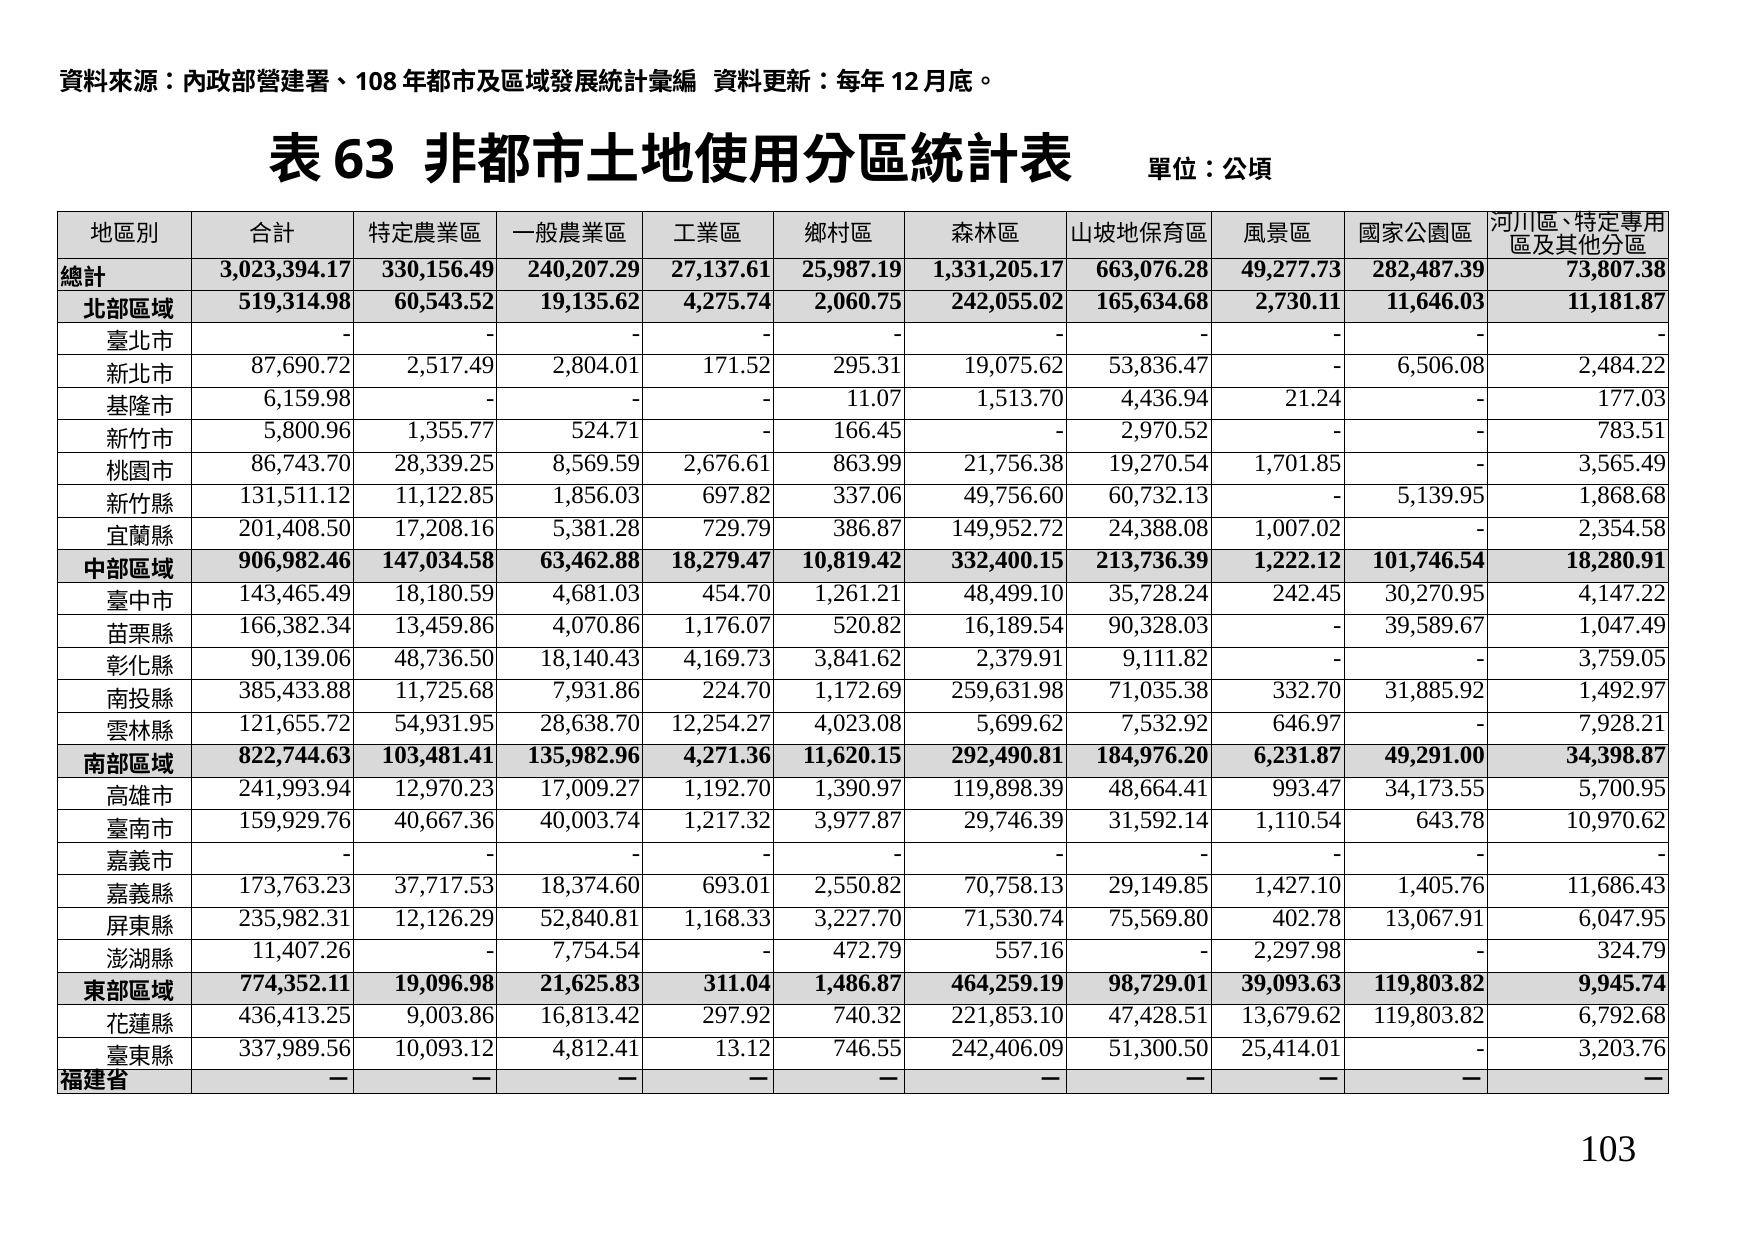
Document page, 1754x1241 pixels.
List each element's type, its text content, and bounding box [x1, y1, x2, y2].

table_cell 30,270.95 [1345, 583, 1487, 614]
table_cell 中部區域 [58, 550, 191, 582]
table_cell 149,952.72 [905, 518, 1066, 549]
table_cell 783.51 [1488, 420, 1668, 452]
table_cell 19,270.54 [1067, 453, 1211, 484]
table_cell - [1345, 323, 1487, 354]
table_cell 52,840.81 [497, 908, 642, 939]
table_cell - [192, 843, 353, 874]
table_cell － [643, 1070, 773, 1093]
table_cell 南投縣 [58, 680, 191, 712]
subtitle 資料來源：內政部營建署、108年都市及區域發展統計彙編 資料更新：每年12月底。 [59, 61, 1636, 98]
table_cell 37,717.53 [354, 875, 496, 907]
table_cell － [1345, 1070, 1487, 1093]
table_cell 1,110.54 [1212, 810, 1344, 842]
table_cell 1,192.70 [643, 778, 773, 809]
table_cell 7,754.54 [497, 940, 642, 972]
table_cell 3,203.76 [1488, 1038, 1668, 1069]
table_cell 5,800.96 [192, 420, 353, 452]
table_cell 1,222.12 [1212, 550, 1344, 582]
table_cell 436,413.25 [192, 1005, 353, 1037]
table_cell 2,550.82 [774, 875, 904, 907]
table_cell 2,804.01 [497, 355, 642, 387]
table_cell 75,569.80 [1067, 908, 1211, 939]
table_cell 332.70 [1212, 680, 1344, 712]
table_cell - [643, 843, 773, 874]
table_cell 11,181.87 [1488, 291, 1668, 322]
table_header 一般農業區 [497, 212, 642, 258]
table_cell 35,728.24 [1067, 583, 1211, 614]
table_cell 235,982.31 [192, 908, 353, 939]
table_cell - [1488, 843, 1668, 874]
table_cell - [1212, 615, 1344, 647]
table_cell － [1212, 1070, 1344, 1093]
table_cell 1,492.97 [1488, 680, 1668, 712]
table_cell - [643, 420, 773, 452]
table_cell 13,067.91 [1345, 908, 1487, 939]
table_cell - [497, 388, 642, 419]
table_cell 311.04 [643, 973, 773, 1004]
table_cell - [1345, 453, 1487, 484]
table_header 國家公園區 [1345, 212, 1487, 258]
table_cell 60,732.13 [1067, 485, 1211, 517]
table_cell 18,140.43 [497, 648, 642, 679]
table_cell - [497, 323, 642, 354]
table_cell - [1345, 843, 1487, 874]
table_cell 147,034.58 [354, 550, 496, 582]
table_cell - [354, 940, 496, 972]
table_cell 201,408.50 [192, 518, 353, 549]
table_cell 13,679.62 [1212, 1005, 1344, 1037]
table_cell 472.79 [774, 940, 904, 972]
table_cell － [1067, 1070, 1211, 1093]
table_cell 103,481.41 [354, 745, 496, 777]
table_cell 3,023,394.17 [192, 259, 353, 290]
table_cell 3,977.87 [774, 810, 904, 842]
table_cell 131,511.12 [192, 485, 353, 517]
table_cell 31,592.14 [1067, 810, 1211, 842]
table_cell - [192, 323, 353, 354]
table_cell - [1212, 485, 1344, 517]
table_cell 337.06 [774, 485, 904, 517]
table_cell 2,297.98 [1212, 940, 1344, 972]
table_cell 48,664.41 [1067, 778, 1211, 809]
table_cell 282,487.39 [1345, 259, 1487, 290]
table_header 風景區 [1212, 212, 1344, 258]
table_cell 49,291.00 [1345, 745, 1487, 777]
table_cell 11,122.85 [354, 485, 496, 517]
table_cell 2,730.11 [1212, 291, 1344, 322]
table_cell 北部區域 [58, 291, 191, 322]
table_cell - [774, 843, 904, 874]
table_cell 高雄市 [58, 778, 191, 809]
table_cell 28,339.25 [354, 453, 496, 484]
table_cell 5,381.28 [497, 518, 642, 549]
table_cell 740.32 [774, 1005, 904, 1037]
table_cell 297.92 [643, 1005, 773, 1037]
table_cell 18,280.91 [1488, 550, 1668, 582]
table_cell 4,681.03 [497, 583, 642, 614]
table_cell 165,634.68 [1067, 291, 1211, 322]
table_cell 澎湖縣 [58, 940, 191, 972]
table_cell 464,259.19 [905, 973, 1066, 1004]
table_cell 332,400.15 [905, 550, 1066, 582]
table_cell 71,530.74 [905, 908, 1066, 939]
table_cell 4,275.74 [643, 291, 773, 322]
table_cell 697.82 [643, 485, 773, 517]
table_cell 嘉義市 [58, 843, 191, 874]
table_cell 4,436.94 [1067, 388, 1211, 419]
table_cell 5,139.95 [1345, 485, 1487, 517]
table_cell - [1488, 323, 1668, 354]
table_cell - [1212, 843, 1344, 874]
table_cell 242.45 [1212, 583, 1344, 614]
table_cell 臺北市 [58, 323, 191, 354]
table_cell 47,428.51 [1067, 1005, 1211, 1037]
table_cell － [774, 1070, 904, 1093]
table_cell 南部區域 [58, 745, 191, 777]
table_cell - [354, 323, 496, 354]
table_cell 90,139.06 [192, 648, 353, 679]
table_cell 嘉義縣 [58, 875, 191, 907]
table_cell 1,217.32 [643, 810, 773, 842]
table_cell 13,459.86 [354, 615, 496, 647]
table_cell 29,746.39 [905, 810, 1066, 842]
table_cell 2,379.91 [905, 648, 1066, 679]
table_header 鄉村區 [774, 212, 904, 258]
table_cell 53,836.47 [1067, 355, 1211, 387]
table_cell 4,070.86 [497, 615, 642, 647]
table_cell 6,159.98 [192, 388, 353, 419]
table_cell 330,156.49 [354, 259, 496, 290]
table_cell 9,111.82 [1067, 648, 1211, 679]
table_cell 159,929.76 [192, 810, 353, 842]
table_cell 6,792.68 [1488, 1005, 1668, 1037]
table_cell 4,147.22 [1488, 583, 1668, 614]
table_cell 3,227.70 [774, 908, 904, 939]
table_cell - [497, 843, 642, 874]
table_cell 1,427.10 [1212, 875, 1344, 907]
table_cell - [1345, 940, 1487, 972]
table_cell 1,390.97 [774, 778, 904, 809]
table_cell 73,807.38 [1488, 259, 1668, 290]
table_cell 1,261.21 [774, 583, 904, 614]
table_cell 新竹縣 [58, 485, 191, 517]
table_cell 1,172.69 [774, 680, 904, 712]
table_cell 花蓮縣 [58, 1005, 191, 1037]
table_cell 386.87 [774, 518, 904, 549]
table_cell 2,970.52 [1067, 420, 1211, 452]
table_cell 143,465.49 [192, 583, 353, 614]
table_cell 桃園市 [58, 453, 191, 484]
table_cell 12,254.27 [643, 713, 773, 744]
table_cell - [1212, 355, 1344, 387]
table_cell 71,035.38 [1067, 680, 1211, 712]
table_cell 119,803.82 [1345, 973, 1487, 1004]
table_cell 63,462.88 [497, 550, 642, 582]
table_header 地區別 [58, 212, 191, 258]
table_cell 1,405.76 [1345, 875, 1487, 907]
table_cell 4,271.36 [643, 745, 773, 777]
table_cell 彰化縣 [58, 648, 191, 679]
table_cell 557.16 [905, 940, 1066, 972]
table_cell - [643, 388, 773, 419]
table_cell 臺東縣 [58, 1038, 191, 1069]
table_cell 21.24 [1212, 388, 1344, 419]
table_cell 295.31 [774, 355, 904, 387]
table_cell 242,406.09 [905, 1038, 1066, 1069]
table_cell 863.99 [774, 453, 904, 484]
table_cell 3,759.05 [1488, 648, 1668, 679]
table_cell - [1345, 518, 1487, 549]
table_cell 48,499.10 [905, 583, 1066, 614]
table_cell 240,207.29 [497, 259, 642, 290]
table_cell - [1212, 323, 1344, 354]
table_cell 213,736.39 [1067, 550, 1211, 582]
table_cell 337,989.56 [192, 1038, 353, 1069]
table_cell - [1345, 1038, 1487, 1069]
table_cell 18,279.47 [643, 550, 773, 582]
table_header 河川區、特定專用區及其他分區 [1488, 212, 1668, 258]
table_cell 86,743.70 [192, 453, 353, 484]
table_cell 34,398.87 [1488, 745, 1668, 777]
table_cell 雲林縣 [58, 713, 191, 744]
table_cell - [354, 843, 496, 874]
table_cell 25,414.01 [1212, 1038, 1344, 1069]
table_cell 10,819.42 [774, 550, 904, 582]
table_cell 324.79 [1488, 940, 1668, 972]
table_cell 13.12 [643, 1038, 773, 1069]
table_cell 5,700.95 [1488, 778, 1668, 809]
table_cell 119,803.82 [1345, 1005, 1487, 1037]
table_cell 11,725.68 [354, 680, 496, 712]
table_cell 520.82 [774, 615, 904, 647]
table_cell 新北市 [58, 355, 191, 387]
table_header 山坡地保育區 [1067, 212, 1211, 258]
table_cell 166.45 [774, 420, 904, 452]
table_cell 746.55 [774, 1038, 904, 1069]
table_cell 4,169.73 [643, 648, 773, 679]
table_cell - [1345, 648, 1487, 679]
table_cell 12,126.29 [354, 908, 496, 939]
table_cell 7,931.86 [497, 680, 642, 712]
table_cell － [1488, 1070, 1668, 1093]
table_cell - [643, 323, 773, 354]
table_cell － [192, 1070, 353, 1093]
table_cell 519,314.98 [192, 291, 353, 322]
table_cell 1,856.03 [497, 485, 642, 517]
table_header 合計 [192, 212, 353, 258]
table_cell 4,812.41 [497, 1038, 642, 1069]
table_cell - [905, 420, 1066, 452]
table_cell 25,987.19 [774, 259, 904, 290]
table_cell 21,625.83 [497, 973, 642, 1004]
table_cell 87,690.72 [192, 355, 353, 387]
table_cell 5,699.62 [905, 713, 1066, 744]
table_cell 292,490.81 [905, 745, 1066, 777]
table_cell 苗栗縣 [58, 615, 191, 647]
table_cell - [1212, 420, 1344, 452]
table_cell 16,813.42 [497, 1005, 642, 1037]
table_cell 70,758.13 [905, 875, 1066, 907]
table_cell 173,763.23 [192, 875, 353, 907]
table_cell 822,744.63 [192, 745, 353, 777]
table_cell 242,055.02 [905, 291, 1066, 322]
table_cell - [1345, 420, 1487, 452]
table_cell 臺中市 [58, 583, 191, 614]
table_cell 17,009.27 [497, 778, 642, 809]
table_cell 2,484.22 [1488, 355, 1668, 387]
table_header 特定農業區 [354, 212, 496, 258]
table_cell 新竹市 [58, 420, 191, 452]
table_header 工業區 [643, 212, 773, 258]
table_cell 28,638.70 [497, 713, 642, 744]
table_cell 98,729.01 [1067, 973, 1211, 1004]
table_cell 18,180.59 [354, 583, 496, 614]
table_cell 2,060.75 [774, 291, 904, 322]
table_cell 3,841.62 [774, 648, 904, 679]
table_cell 7,928.21 [1488, 713, 1668, 744]
table_cell 11,620.15 [774, 745, 904, 777]
table_cell 臺南市 [58, 810, 191, 842]
table_cell 17,208.16 [354, 518, 496, 549]
table_cell - [1345, 388, 1487, 419]
table_cell 基隆市 [58, 388, 191, 419]
table_cell 48,736.50 [354, 648, 496, 679]
table_cell 1,331,205.17 [905, 259, 1066, 290]
table_cell 135,982.96 [497, 745, 642, 777]
table_cell 16,189.54 [905, 615, 1066, 647]
table_cell 9,945.74 [1488, 973, 1668, 1004]
table_cell 774,352.11 [192, 973, 353, 1004]
table_cell - [774, 323, 904, 354]
table_cell - [1067, 843, 1211, 874]
table_cell 1,007.02 [1212, 518, 1344, 549]
table_cell 49,277.73 [1212, 259, 1344, 290]
table_cell 177.03 [1488, 388, 1668, 419]
table_cell 221,853.10 [905, 1005, 1066, 1037]
table_cell 8,569.59 [497, 453, 642, 484]
table_cell 39,589.67 [1345, 615, 1487, 647]
table_cell - [354, 388, 496, 419]
table_cell 51,300.50 [1067, 1038, 1211, 1069]
table_cell 224.70 [643, 680, 773, 712]
table_cell － [497, 1070, 642, 1093]
table_cell 19,135.62 [497, 291, 642, 322]
table_cell 11,407.26 [192, 940, 353, 972]
table_cell 9,003.86 [354, 1005, 496, 1037]
table_cell 454.70 [643, 583, 773, 614]
table_cell - [1067, 323, 1211, 354]
table_cell 646.97 [1212, 713, 1344, 744]
table_cell 6,506.08 [1345, 355, 1487, 387]
table_cell 34,173.55 [1345, 778, 1487, 809]
table_header 森林區 [905, 212, 1066, 258]
table_cell 11.07 [774, 388, 904, 419]
table_cell 19,096.98 [354, 973, 496, 1004]
table_cell 11,646.03 [1345, 291, 1487, 322]
table_cell 54,931.95 [354, 713, 496, 744]
table_cell 166,382.34 [192, 615, 353, 647]
table_cell － [905, 1070, 1066, 1093]
table_cell 27,137.61 [643, 259, 773, 290]
table_cell 1,486.87 [774, 973, 904, 1004]
table_cell 90,328.03 [1067, 615, 1211, 647]
table_cell 11,686.43 [1488, 875, 1668, 907]
table_cell － [354, 1070, 496, 1093]
table_cell 29,149.85 [1067, 875, 1211, 907]
table_cell 241,993.94 [192, 778, 353, 809]
table_cell - [905, 843, 1066, 874]
table_cell 693.01 [643, 875, 773, 907]
table_cell 259,631.98 [905, 680, 1066, 712]
table_cell 906,982.46 [192, 550, 353, 582]
table_cell 2,354.58 [1488, 518, 1668, 549]
table_cell 663,076.28 [1067, 259, 1211, 290]
table_cell 福建省 [58, 1070, 191, 1093]
table_cell 121,655.72 [192, 713, 353, 744]
table_cell 19,075.62 [905, 355, 1066, 387]
table_cell 2,676.61 [643, 453, 773, 484]
table_cell 24,388.08 [1067, 518, 1211, 549]
table_cell 1,513.70 [905, 388, 1066, 419]
table_cell 1,047.49 [1488, 615, 1668, 647]
table_cell 643.78 [1345, 810, 1487, 842]
table_cell 39,093.63 [1212, 973, 1344, 1004]
table_cell 101,746.54 [1345, 550, 1487, 582]
table_cell 184,976.20 [1067, 745, 1211, 777]
table_cell - [1067, 940, 1211, 972]
table_cell 171.52 [643, 355, 773, 387]
table_cell 40,003.74 [497, 810, 642, 842]
table_cell 49,756.60 [905, 485, 1066, 517]
table_cell 729.79 [643, 518, 773, 549]
table_cell 1,168.33 [643, 908, 773, 939]
table_cell 10,970.62 [1488, 810, 1668, 842]
table_cell 7,532.92 [1067, 713, 1211, 744]
table_cell 1,355.77 [354, 420, 496, 452]
subtitle 表63 非都市土地使用分區統計表 單位：公頃 [59, 98, 1636, 211]
table_cell 10,093.12 [354, 1038, 496, 1069]
table_cell - [643, 940, 773, 972]
table_cell 4,023.08 [774, 713, 904, 744]
table_cell - [1212, 648, 1344, 679]
table_cell 12,970.23 [354, 778, 496, 809]
table_cell 18,374.60 [497, 875, 642, 907]
table_cell 1,868.68 [1488, 485, 1668, 517]
table_cell 2,517.49 [354, 355, 496, 387]
table_cell 524.71 [497, 420, 642, 452]
table_cell 40,667.36 [354, 810, 496, 842]
table_cell 東部區域 [58, 973, 191, 1004]
table_cell 60,543.52 [354, 291, 496, 322]
table_cell - [1345, 713, 1487, 744]
table_cell 1,176.07 [643, 615, 773, 647]
table_cell 3,565.49 [1488, 453, 1668, 484]
table_cell 屏東縣 [58, 908, 191, 939]
table_cell 6,231.87 [1212, 745, 1344, 777]
table_cell - [905, 323, 1066, 354]
table_cell 385,433.88 [192, 680, 353, 712]
table_cell 6,047.95 [1488, 908, 1668, 939]
table_cell 宜蘭縣 [58, 518, 191, 549]
table_cell 402.78 [1212, 908, 1344, 939]
table_cell 993.47 [1212, 778, 1344, 809]
table_cell 119,898.39 [905, 778, 1066, 809]
table_cell 31,885.92 [1345, 680, 1487, 712]
table_cell 1,701.85 [1212, 453, 1344, 484]
table_cell 總計 [58, 259, 191, 290]
table_cell 21,756.38 [905, 453, 1066, 484]
